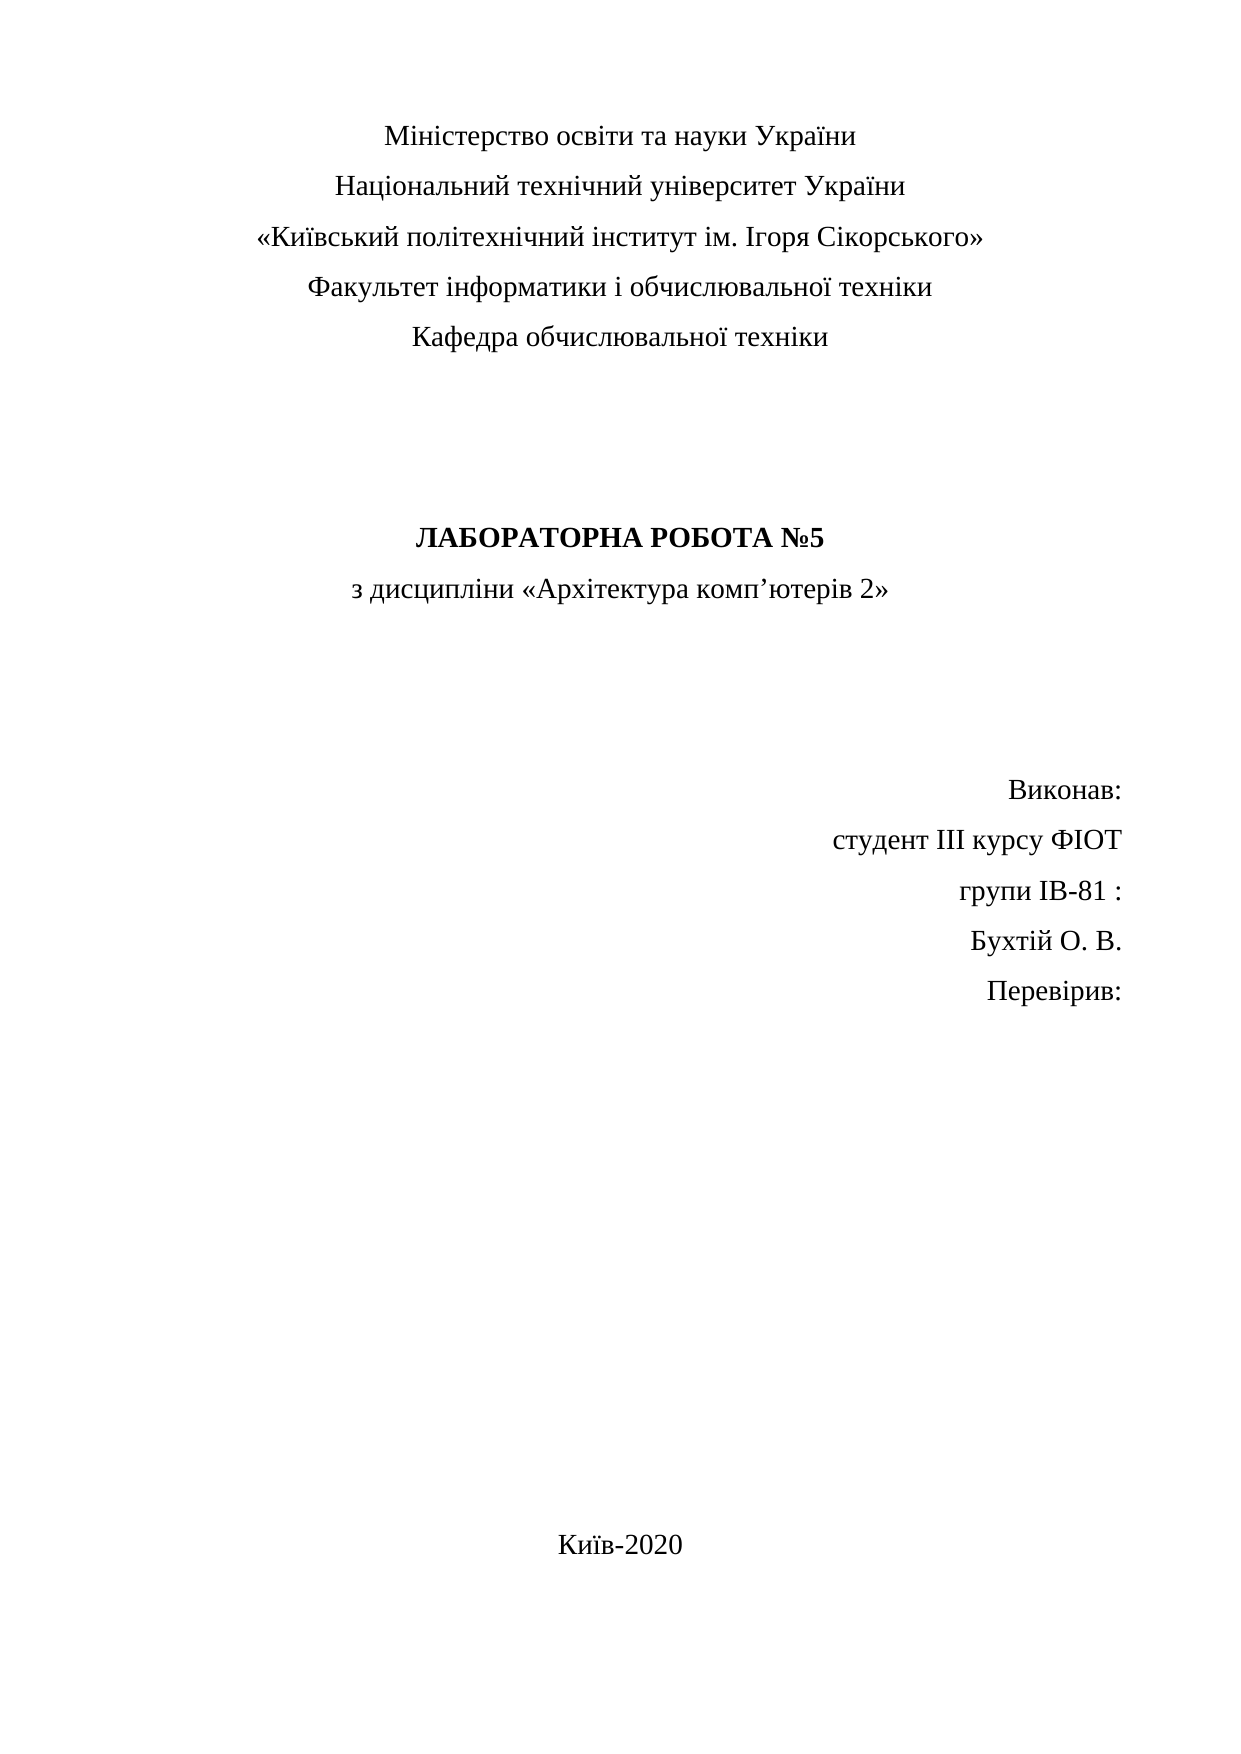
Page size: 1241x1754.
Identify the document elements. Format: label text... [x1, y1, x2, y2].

text ЛАБОРАТОРНА РОБОТА №5 [118, 521, 1122, 554]
text Міністерство освіти та науки України [118, 118, 1122, 152]
text студент III курсу ФІОТ [118, 822, 1122, 856]
text «Київський політехнічний інститут ім. Ігоря Сікорського» [118, 219, 1122, 252]
text групи ІВ-81 : [118, 873, 1122, 906]
text Перевірив: [118, 973, 1122, 1007]
text Київ-2020 [118, 1527, 1122, 1560]
text Бухтій О. В. [118, 923, 1122, 957]
text Кафедра обчислювальної техніки [118, 319, 1122, 353]
text Факультет інформатики і обчислювальної техніки [118, 269, 1122, 303]
text з дисципліни «Архітектура компʼютерів 2» [118, 571, 1122, 604]
text Національний технічний університет України [118, 168, 1122, 202]
text Виконав: [118, 772, 1122, 806]
